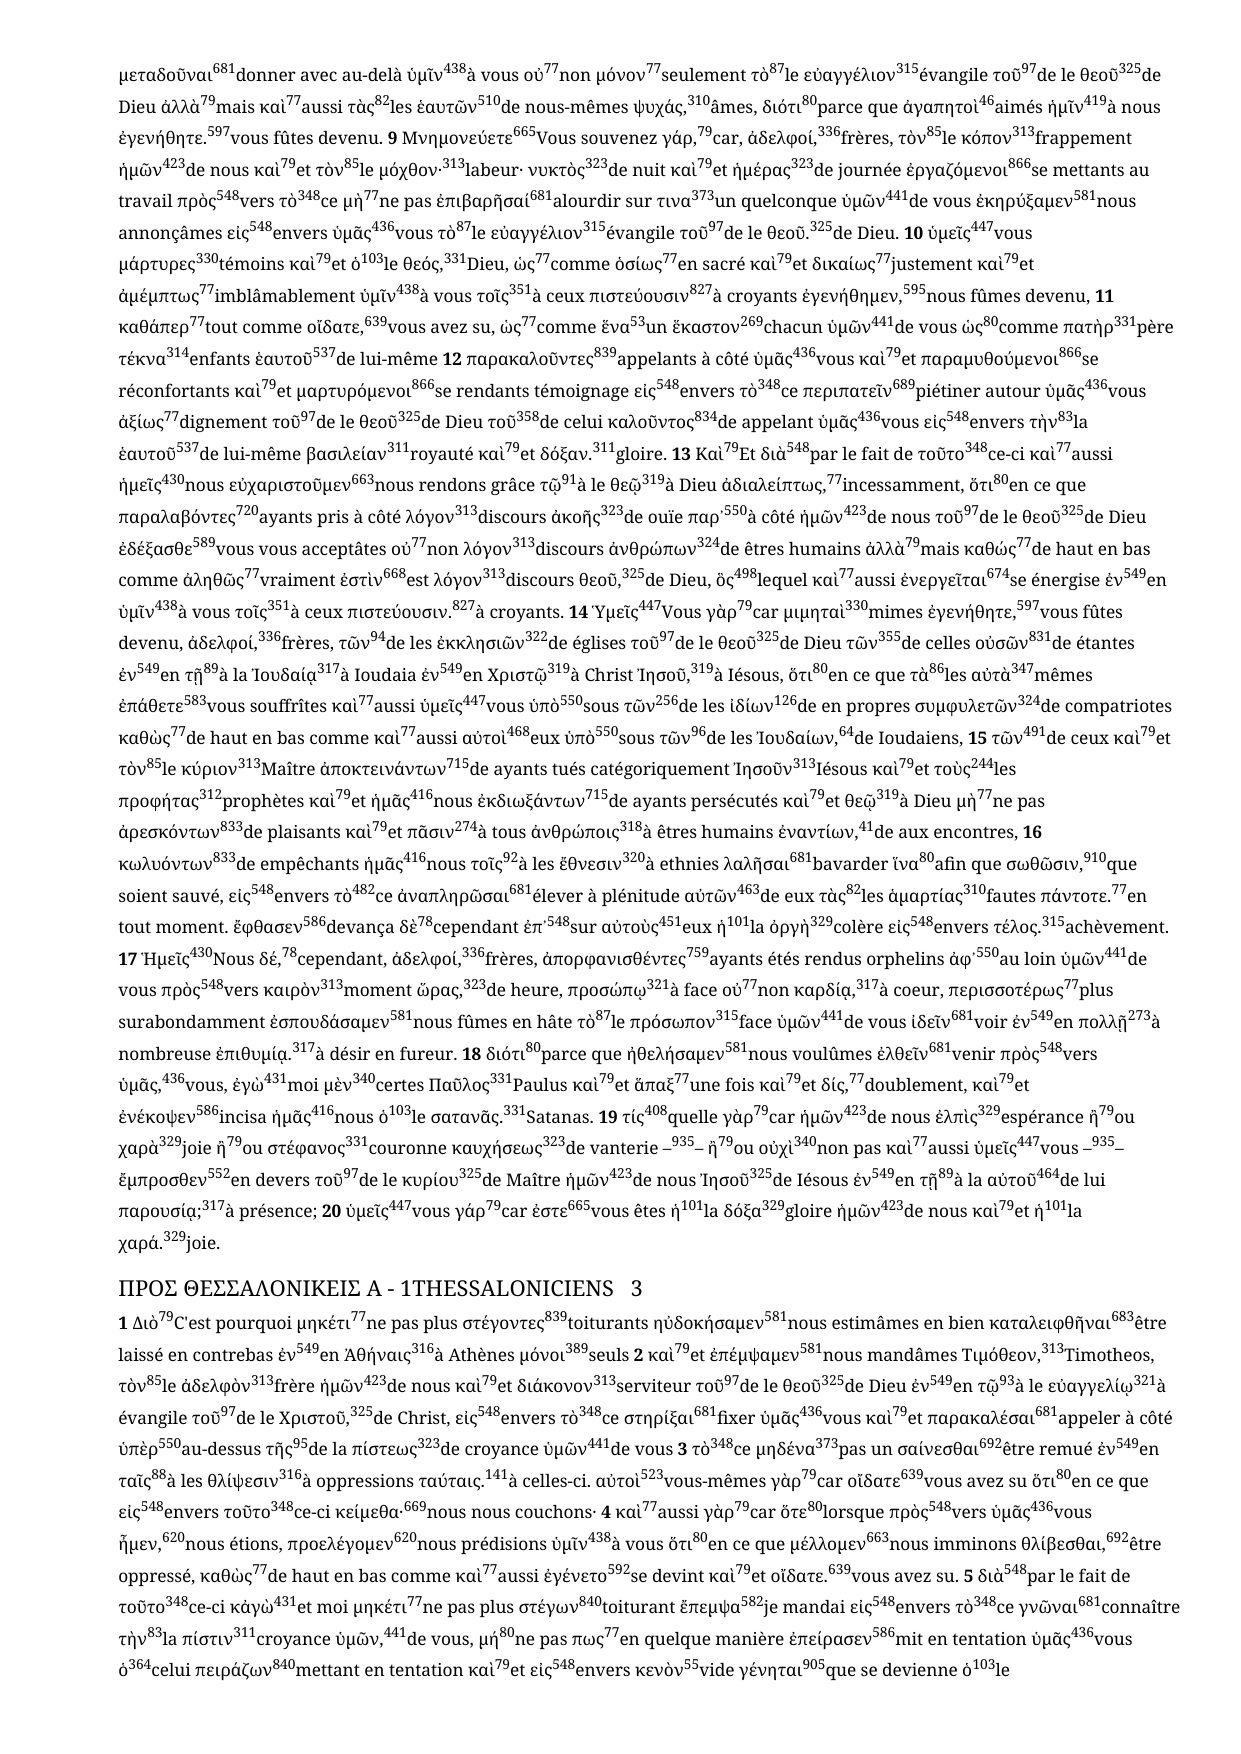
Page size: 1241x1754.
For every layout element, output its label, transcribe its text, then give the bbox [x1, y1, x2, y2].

text ΠΡΟΣ ΘΕΣΣΑΛΟΝΙΚΕΙΣ Α - 1THESSALONICIENS 3 [118, 1273, 1181, 1303]
text 1 Διὸ79C'est pourquoi μηκέτι77ne pas plus στέγοντες839toiturants ηὐδοκήσαμεν581nous estimâmes en bien καταλειφθῆναι683être laissé en contrebas ἐν549en Ἀθήναις316à Athènes μόνοι389seuls 2 καὶ79et ἐπέμψαμεν581nous mandâmes Τιμόθεον,313Timotheos, τὸν85le ἀδελφὸν313frère ἡμῶν423de nous καὶ79et διάκονον313serviteur τοῦ97de le θεοῦ325de Dieu ἐν549en τῷ93à le εὐαγγελίῳ321à évangile τοῦ97de le Χριστοῦ,325de Christ, εἰς548envers τὸ348ce στηρίξαι681fixer ὑμᾶς436vous καὶ79et παρακαλέσαι681appeler à côté ὑπὲρ550au-dessus τῆς95de la πίστεως323de croyance ὑμῶν441de vous 3 τὸ348ce μηδένα373pas un σαίνεσθαι692être remué ἐν549en ταῖς88à les θλίψεσιν316à oppressions ταύταις.141à celles-ci. αὐτοὶ523vous-mêmes γὰρ79car οἴδατε639vous avez su ὅτι80en ce que εἰς548envers τοῦτο348ce-ci κείμεθα·669nous nous couchons· 4 καὶ77aussi γὰρ79car ὅτε80lorsque πρὸς548vers ὑμᾶς436vous ἦμεν,620nous étions, προελέγομεν620nous prédisions ὑμῖν438à vous ὅτι80en ce que μέλλομεν663nous imminons θλίβεσθαι,692être oppressé, καθὼς77de haut en bas comme καὶ77aussi ἐγένετο592se devint καὶ79et οἴδατε.639vous avez su. 5 διὰ548par le fait de τοῦτο348ce-ci κἀγὼ431et moi μηκέτι77ne pas plus στέγων840toiturant ἔπεμψα582je mandai εἰς548envers τὸ348ce γνῶναι681connaître τὴν83la πίστιν311croyance ὑμῶν,441de vous, μή80ne pas πως77en quelque manière ἐπείρασεν586mit en tentation ὑμᾶς436vous ὁ364celui πειράζων840mettant en tentation καὶ79et εἰς548envers κενὸν55vide γένηται905que se devienne ὁ103le κόπος331frappement ἡμῶν.423de nous. 6 Ἄρτι77À l'instant δὲ78cependant ἐλθόντος716de ayant venu Τιμοθέου325de Timotheos πρὸς548vers ἡμᾶς416nous ἀφ᾽550au loin ὑμῶν441de vous καὶ79et εὐαγγελισαμένου734de se ayant évangélisé ἡμῖν419à nous τὴν83la πίστιν311croyance καὶ79et τὴν83la ἀγάπην311amour ὑμῶν441de vous καὶ79et ὅτι80en ce que ἔχετε665vous avez μνείαν311mémoration ἡμῶν423de nous ἀγαθὴν51bonne πάντοτε,77en tout moment, ἐπιποθοῦντες839désirants au-dessus ἡμᾶς416nous ἰδεῖν681voir καθάπερ77tout comme καὶ77aussi ἡμεῖς430nous ὑμᾶς,436vous, 7 διὰ548par le fait de τοῦτο348ce-ci παρεκλήθημεν,595nous fûmes appelé à côté, ἀδελφοί,336frères, ἐφ᾽549sur ὑμῖν438à vous ἐπὶ549sur πάσῃ273à toute τῇ89à la ἀνάγκῃ317à nécessité καὶ79et θλίψει317à oppression ἡμῶν423de nous διὰ550par τῆς95de la ὑμῶν441de vous πίστεως,323de croyance, 8 ὅτι80en ce que νῦν77maintenant ζῶμεν663nous vivons ἐὰν80si le cas échéant ὑμεῖς447vous στήκετε665vous tenez debout ἐν549en κυρίῳ.319à Maître. 9 τίνα160quelle γὰρ79car εὐχαριστίαν311action de grâce δυνάμεθα669nous nous pouvons τῷ91à le θεῷ319à Dieu ἀνταποδοῦναι681redonner en échange περὶ550autour ὑμῶν441de vous ἐπὶ549sur πάσῃ273à toute τῇ89à la χαρᾷ317à joie ᾗ484à laquelle χαίρομεν663nous sommes de joie δι᾽548par le fait de ὑμᾶς436vous ἔμπροσθεν552en devers τοῦ97de le θεοῦ325de Dieu ἡμῶν,423de nous, 10 νυκτὸς323de nuit καὶ79et ἡμέρας323de journée ὑπερεκπερισσοῦ77superabondamment δεόμενοι866se attachants de lien εἰς548envers τὸ348ce ἰδεῖν681voir ὑμῶν441de vous τὸ87le πρόσωπον315face καὶ79et καταρτίσαι681ajuster complètement τὰ86les ὑστερήματα314manques τῆς95de la πίστεως323de croyance ὑμῶν;441de vous; 11 Αὐτὸς542Lui-même δὲ78cependant ὁ103le θεὸς331Dieu καὶ79et πατὴρ331père ἡμῶν423de nous καὶ79et ὁ103le κύριος331Maître ἡμῶν423de nous Ἰησοῦς331Iésous κατευθύναι694que dirige droit de haut en bas τὴν83la ὁδὸν311chemin ἡμῶν423de nous πρὸς548vers ὑμᾶς·436vous· 12 ὑμᾶς436vous δὲ78cependant ὁ103le κύριος331Maître πλεονάσαι694que fasse plus nombreux καὶ79et περισσεύσαι694que surabonde τῇ89à la ἀγάπῃ317à amour εἰς548envers ἀλλήλους501les uns les autres καὶ79et εἰς548envers πάντας372tous καθάπερ77tout comme καὶ77aussi ἡμεῖς430nous εἰς548envers ὑμᾶς,436vous, 13 εἰς548envers τὸ348ce στηρίξαι681fixer ὑμῶν441de vous τὰς82les καρδίας310coeurs ἀμέμπτους29sans blâmes ἐν549en ἁγιωσύνῃ317à sainteté ἔμπροσθεν552en devers τοῦ97de le θεοῦ325de Dieu καὶ79et πατρὸς325de père ἡμῶν423de nous ἐν549en τῇ89à la παρουσίᾳ317à présence τοῦ97de le κυρίου325de Maître ἡμῶν423de nous Ἰησοῦ325de Iésous μετὰ550avec πάντων280de tous τῶν96de les ἁγίων64de saints αὐτοῦ[,464de lui[, ἀμήν].304amen]. [118, 1307, 1181, 1682]
text 1 Αὐτοὶ523Vous-mêmes γὰρ79car οἴδατε,639vous avez su, ἀδελφοί,336frères, τὴν83la εἴσοδον311entrée de chemin ἡμῶν423de nous τὴν344celle πρὸς548vers ὑμᾶς436vous ὅτι80en ce que οὐ77non κενὴ45vide γέγονεν,642a devenu, 2 ἀλλὰ79mais προπαθόντες720ayants soufferts d'avance καὶ79et ὑβρισθέντες,759ayants étés brutalisés, καθὼς77de haut en bas comme οἴδατε,639vous avez su, ἐν549en Φιλίπποις318à Philippes ἐπαρρησιασάμεθα587nous nous oralisâmes franchement ἐν549en τῷ91à le θεῷ319à Dieu ἡμῶν423de nous λαλῆσαι681bavarder πρὸς548vers ὑμᾶς436vous τὸ87le εὐαγγέλιον315évangile τοῦ97de le θεοῦ325de Dieu ἐν549en πολλῷ275à nombreux ἀγῶνι.319à combat. 3 ἡ101la γὰρ79car παράκλησις329appel à côté ἡμῶν423de nous οὐκ77non ἐκ550hors πλάνης323de égarement οὐδὲ79non cependant ἐξ550hors ἀκαθαρσίας323de impureté οὐδὲ79non cependant ἐν549en δόλῳ,319à fraude, 4 ἀλλὰ79mais καθὼς77de haut en bas comme δεδοκιμάσμεθα649nous avons été éprouvés ὑπὸ550sous τοῦ97de le θεοῦ325de Dieu πιστευθῆναι683être cru τὸ87le εὐαγγέλιον,315évangile, οὕτως77ainsi λαλοῦμεν,663nous bavardons, οὐχ77non ὡς80comme ἀνθρώποις318à êtres humains ἀρέσκοντες839plaisants ἀλλὰ79mais θεῷ319à Dieu τῷ352à celui δοκιμάζοντι828à éprouvant τὰς82les καρδίας310coeurs ἡμῶν.423de nous. 5 Οὔτε79Ni γάρ79car ποτε77à un moment ἐν549en λόγῳ319à discours κολακείας323de flatterie ἐγενήθημεν,595nous fûmes devenu, καθὼς77de haut en bas comme οἴδατε,639vous avez su, οὔτε79ni ἐν549en προφάσει317à apparence en avant πλεονεξίας,323de cupidité, θεὸς331Dieu μάρτυς,331témoin, 6 οὔτε79ni ζητοῦντες839cherchants ἐξ550hors ἀνθρώπων324de êtres humains δόξαν311gloire οὔτε79ni ἀφ᾽550au loin ὑμῶν441de vous οὔτε79ni ἀπ᾽550au loin ἄλλων,383de autres, 7 δυνάμενοι866se pouvants ἐν549en βάρει321à poids εἶναι689être ὡς80comme Χριστοῦ325de Christ ἀπόστολοι,330envoyés, ἀλλ᾽79mais ἐγενήθημεν595nous fûmes devenu νήπιοι46infantiles ἐν549en μέσῳ61à au milieu ὑμῶν.441de vous. ὡς80comme ἐὰν340si le cas échéant τροφὸς329nourrice θάλπῃ921que échauffe τὰ86les ἑαυτῆς535de elle-même τέκνα,314enfants, 8 οὕτως77ainsi ὁμειρόμενοι866se désirants ὑμῶν441de vous εὐδοκοῦμεν620nous estimions en bien μεταδοῦναι681donner avec au-delà ὑμῖν438à vous οὐ77non μόνον77seulement τὸ87le εὐαγγέλιον315évangile τοῦ97de le θεοῦ325de Dieu ἀλλὰ79mais καὶ77aussi τὰς82les ἑαυτῶν510de nous-mêmes ψυχάς,310âmes, διότι80parce que ἀγαπητοὶ46aimés ἡμῖν419à nous ἐγενήθητε.597vous fûtes devenu. 9 Μνημονεύετε665Vous souvenez γάρ,79car, ἀδελφοί,336frères, τὸν85le κόπον313frappement ἡμῶν423de nous καὶ79et τὸν85le μόχθον·313labeur· νυκτὸς323de nuit καὶ79et ἡμέρας323de journée ἐργαζόμενοι866se mettants au travail πρὸς548vers τὸ348ce μὴ77ne pas ἐπιβαρῆσαί681alourdir sur τινα373un quelconque ὑμῶν441de vous ἐκηρύξαμεν581nous annonçâmes εἰς548envers ὑμᾶς436vous τὸ87le εὐαγγέλιον315évangile τοῦ97de le θεοῦ.325de Dieu. 10 ὑμεῖς447vous μάρτυρες330témoins καὶ79et ὁ103le θεός,331Dieu, ὡς77comme ὁσίως77en sacré καὶ79et δικαίως77justement καὶ79et ἀμέμπτως77imblâmablement ὑμῖν438à vous τοῖς351à ceux πιστεύουσιν827à croyants ἐγενήθημεν,595nous fûmes devenu, 11 καθάπερ77tout comme οἴδατε,639vous avez su, ὡς77comme ἕνα53un ἕκαστον269chacun ὑμῶν441de vous ὡς80comme πατὴρ331père τέκνα314enfants ἑαυτοῦ537de lui-même 12 παρακαλοῦντες839appelants à côté ὑμᾶς436vous καὶ79et παραμυθούμενοι866se réconfortants καὶ79et μαρτυρόμενοι866se rendants témoignage εἰς548envers τὸ348ce περιπατεῖν689piétiner autour ὑμᾶς436vous ἀξίως77dignement τοῦ97de le θεοῦ325de Dieu τοῦ358de celui καλοῦντος834de appelant ὑμᾶς436vous εἰς548envers τὴν83la ἑαυτοῦ537de lui-même βασιλείαν311royauté καὶ79et δόξαν.311gloire. 13 Καὶ79Et διὰ548par le fait de τοῦτο348ce-ci καὶ77aussi ἡμεῖς430nous εὐχαριστοῦμεν663nous rendons grâce τῷ91à le θεῷ319à Dieu ἀδιαλείπτως,77incessamment, ὅτι80en ce que παραλαβόντες720ayants pris à côté λόγον313discours ἀκοῆς323de ouïe παρ᾽550à côté ἡμῶν423de nous τοῦ97de le θεοῦ325de Dieu ἐδέξασθε589vous vous acceptâtes οὐ77non λόγον313discours ἀνθρώπων324de êtres humains ἀλλὰ79mais καθώς77de haut en bas comme ἀληθῶς77vraiment ἐστὶν668est λόγον313discours θεοῦ,325de Dieu, ὃς498lequel καὶ77aussi ἐνεργεῖται674se énergise ἐν549en ὑμῖν438à vous τοῖς351à ceux πιστεύουσιν.827à croyants. 14 Ὑμεῖς447Vous γὰρ79car μιμηταὶ330mimes ἐγενήθητε,597vous fûtes devenu, ἀδελφοί,336frères, τῶν94de les ἐκκλησιῶν322de églises τοῦ97de le θεοῦ325de Dieu τῶν355de celles οὐσῶν831de étantes ἐν549en τῇ89à la Ἰουδαίᾳ317à Ioudaia ἐν549en Χριστῷ319à Christ Ἰησοῦ,319à Iésous, ὅτι80en ce que τὰ86les αὐτὰ347mêmes ἐπάθετε583vous souffrîtes καὶ77aussi ὑμεῖς447vous ὑπὸ550sous τῶν256de les ἰδίων126de en propres συμφυλετῶν324de compatriotes καθὼς77de haut en bas comme καὶ77aussi αὐτοὶ468eux ὑπὸ550sous τῶν96de les Ἰουδαίων,64de Ioudaiens, 15 τῶν491de ceux καὶ79et τὸν85le κύριον313Maître ἀποκτεινάντων715de ayants tués catégoriquement Ἰησοῦν313Iésous καὶ79et τοὺς244les προφήτας312prophètes καὶ79et ἡμᾶς416nous ἐκδιωξάντων715de ayants persécutés καὶ79et θεῷ319à Dieu μὴ77ne pas ἀρεσκόντων833de plaisants καὶ79et πᾶσιν274à tous ἀνθρώποις318à êtres humains ἐναντίων,41de aux encontres, 16 κωλυόντων833de empêchants ἡμᾶς416nous τοῖς92à les ἔθνεσιν320à ethnies λαλῆσαι681bavarder ἵνα80afin que σωθῶσιν,910que soient sauvé, εἰς548envers τὸ482ce ἀναπληρῶσαι681élever à plénitude αὐτῶν463de eux τὰς82les ἁμαρτίας310fautes πάντοτε.77en tout moment. ἔφθασεν586devança δὲ78cependant ἐπ᾽548sur αὐτοὺς451eux ἡ101la ὀργὴ329colère εἰς548envers τέλος.315achèvement. 17 Ἡμεῖς430Nous δέ,78cependant, ἀδελφοί,336frères, ἀπορφανισθέντες759ayants étés rendus orphelins ἀφ᾽550au loin ὑμῶν441de vous πρὸς548vers καιρὸν313moment ὥρας,323de heure, προσώπῳ321à face οὐ77non καρδίᾳ,317à coeur, περισσοτέρως77plus surabondamment ἐσπουδάσαμεν581nous fûmes en hâte τὸ87le πρόσωπον315face ὑμῶν441de vous ἰδεῖν681voir ἐν549en πολλῇ273à nombreuse ἐπιθυμίᾳ.317à désir en fureur. 18 διότι80parce que ἠθελήσαμεν581nous voulûmes ἐλθεῖν681venir πρὸς548vers ὑμᾶς,436vous, ἐγὼ431moi μὲν340certes Παῦλος331Paulus καὶ79et ἅπαξ77une fois καὶ79et δίς,77doublement, καὶ79et ἐνέκοψεν586incisa ἡμᾶς416nous ὁ103le σατανᾶς.331Satanas. 19 τίς408quelle γὰρ79car ἡμῶν423de nous ἐλπὶς329espérance ἢ79ou χαρὰ329joie ἢ79ou στέφανος331couronne καυχήσεως323de vanterie –935– ἢ79ou οὐχὶ340non pas καὶ77aussi ὑμεῖς447vous –935– ἔμπροσθεν552en devers τοῦ97de le κυρίου325de Maître ἡμῶν423de nous Ἰησοῦ325de Iésous ἐν549en τῇ89à la αὐτοῦ464de lui παρουσίᾳ;317à présence; 20 ὑμεῖς447vous γάρ79car ἐστε665vous êtes ἡ101la δόξα329gloire ἡμῶν423de nous καὶ79et ἡ101la χαρά.329joie. [118, 59, 1181, 1254]
